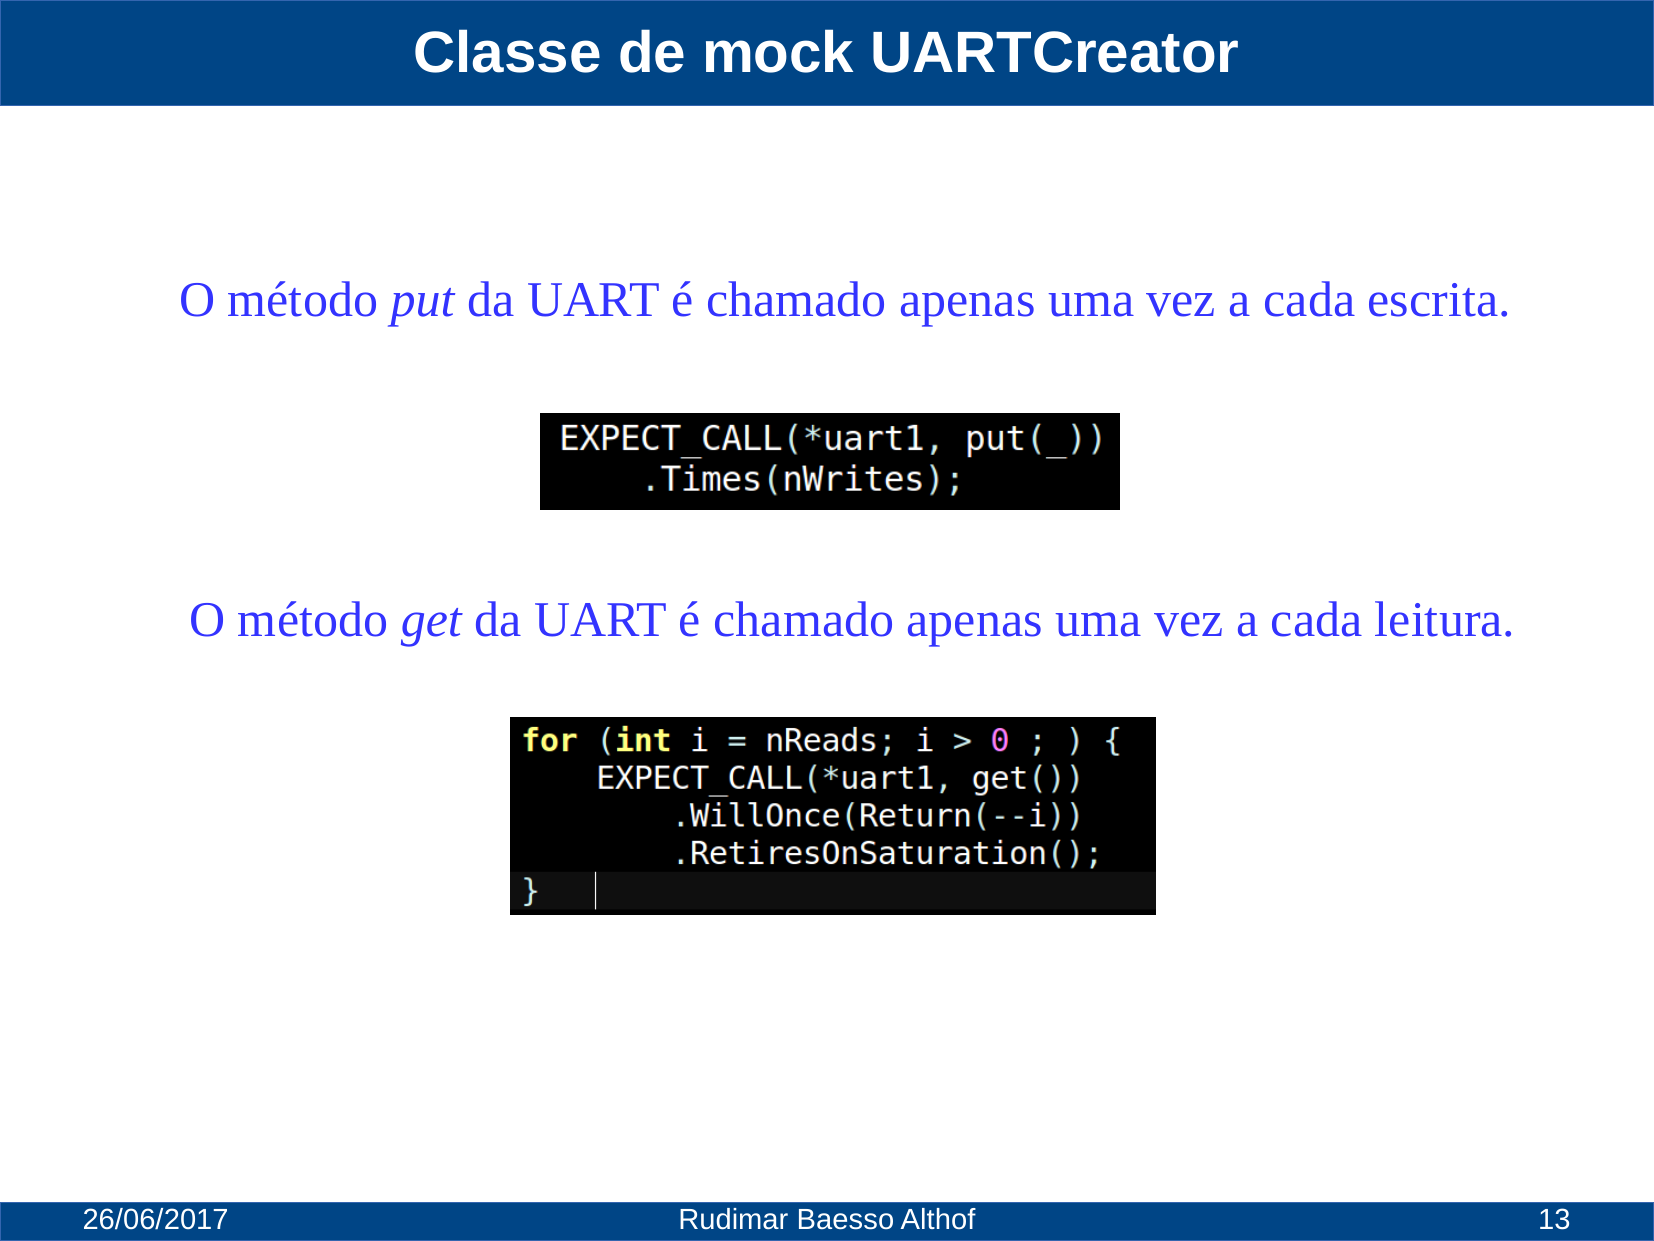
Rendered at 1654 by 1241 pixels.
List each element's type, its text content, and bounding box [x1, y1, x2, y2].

picture [540, 413, 1120, 511]
text_box O método get da UART é chamado apenas uma vez a cada leitura. [75, 585, 1561, 711]
title Classe de mock UARTCreator [0, 0, 1654, 106]
text_box O método put da UART é chamado apenas uma vez a cada escrita. [90, 264, 1531, 391]
picture [510, 717, 1156, 916]
